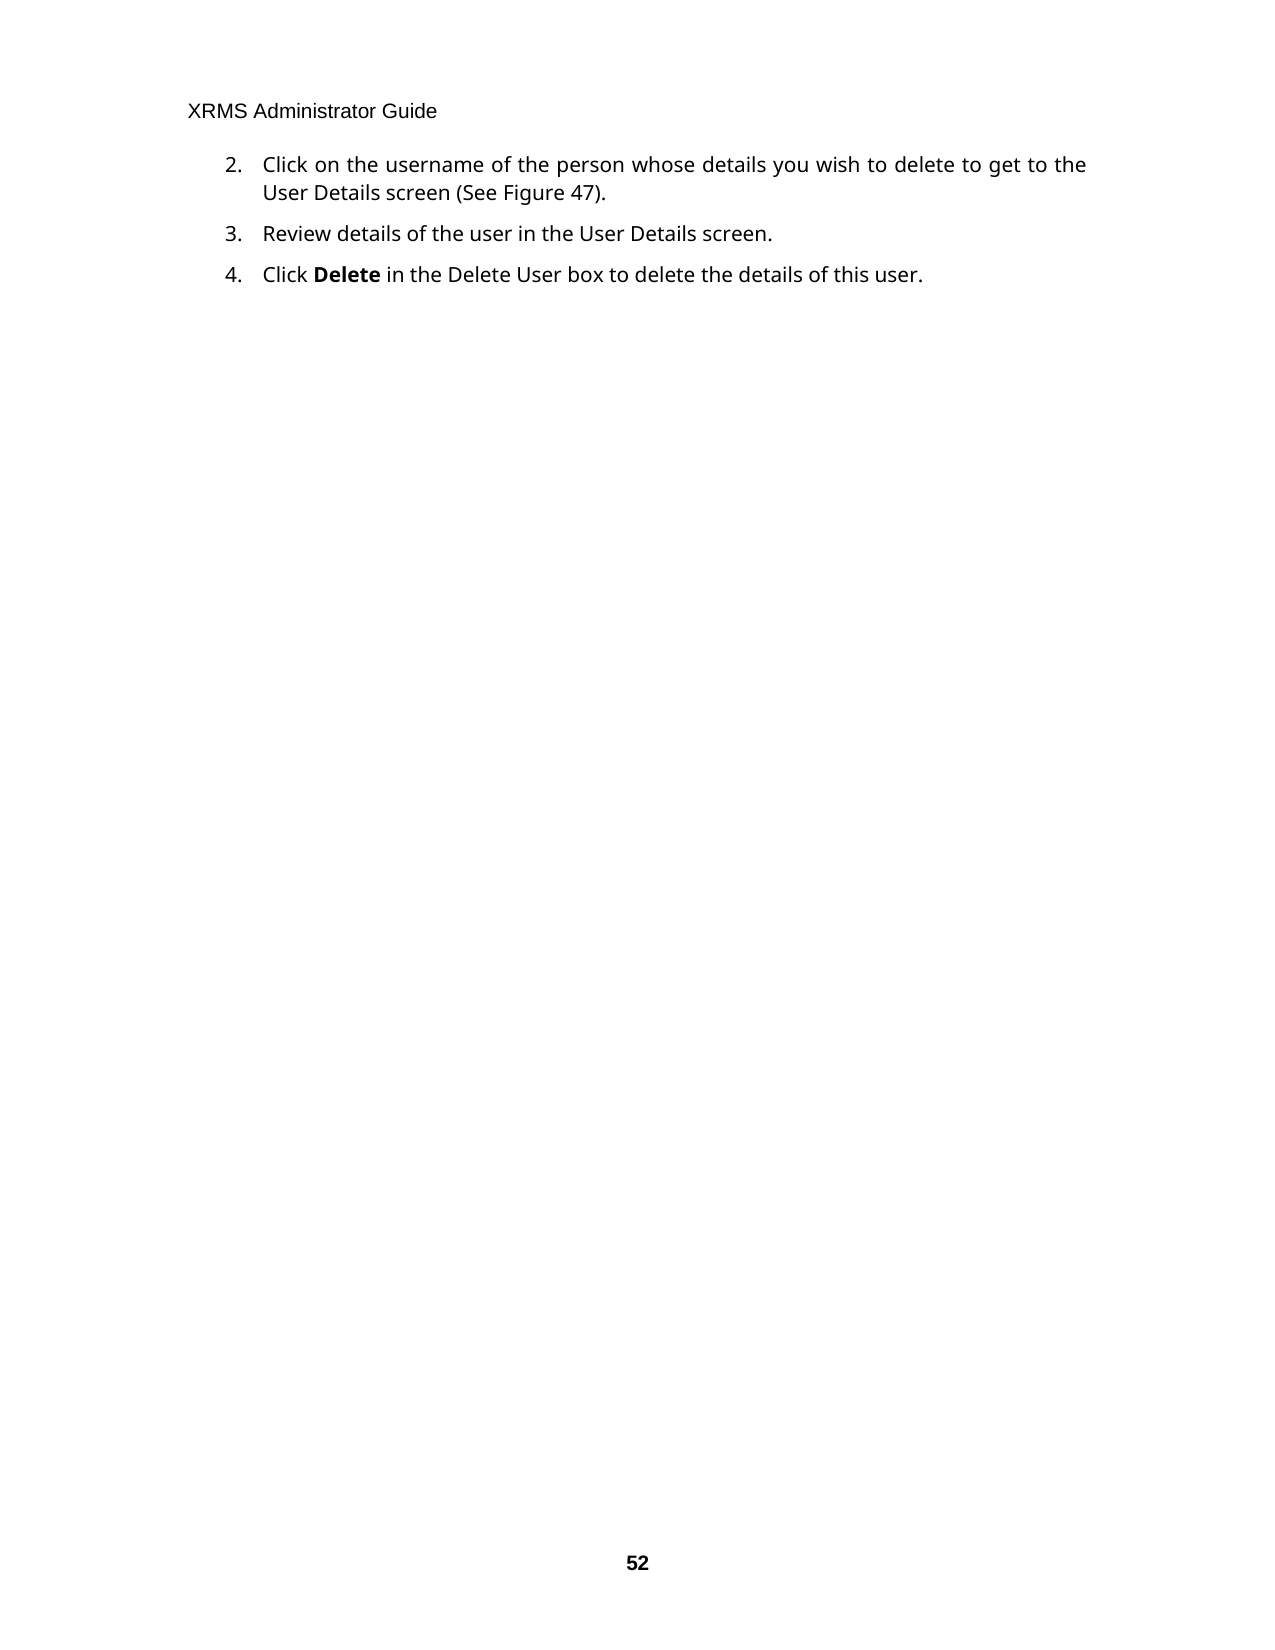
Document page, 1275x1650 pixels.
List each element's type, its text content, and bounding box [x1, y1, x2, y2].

list Review details of the user in the User Details screen. [225, 219, 1087, 248]
list Click Delete in the Delete User box to delete the details of this user. [225, 260, 1087, 289]
list Click on the username of the person whose details you wish to delete to get to the User Details screen (See Figure 47). [225, 150, 1087, 207]
